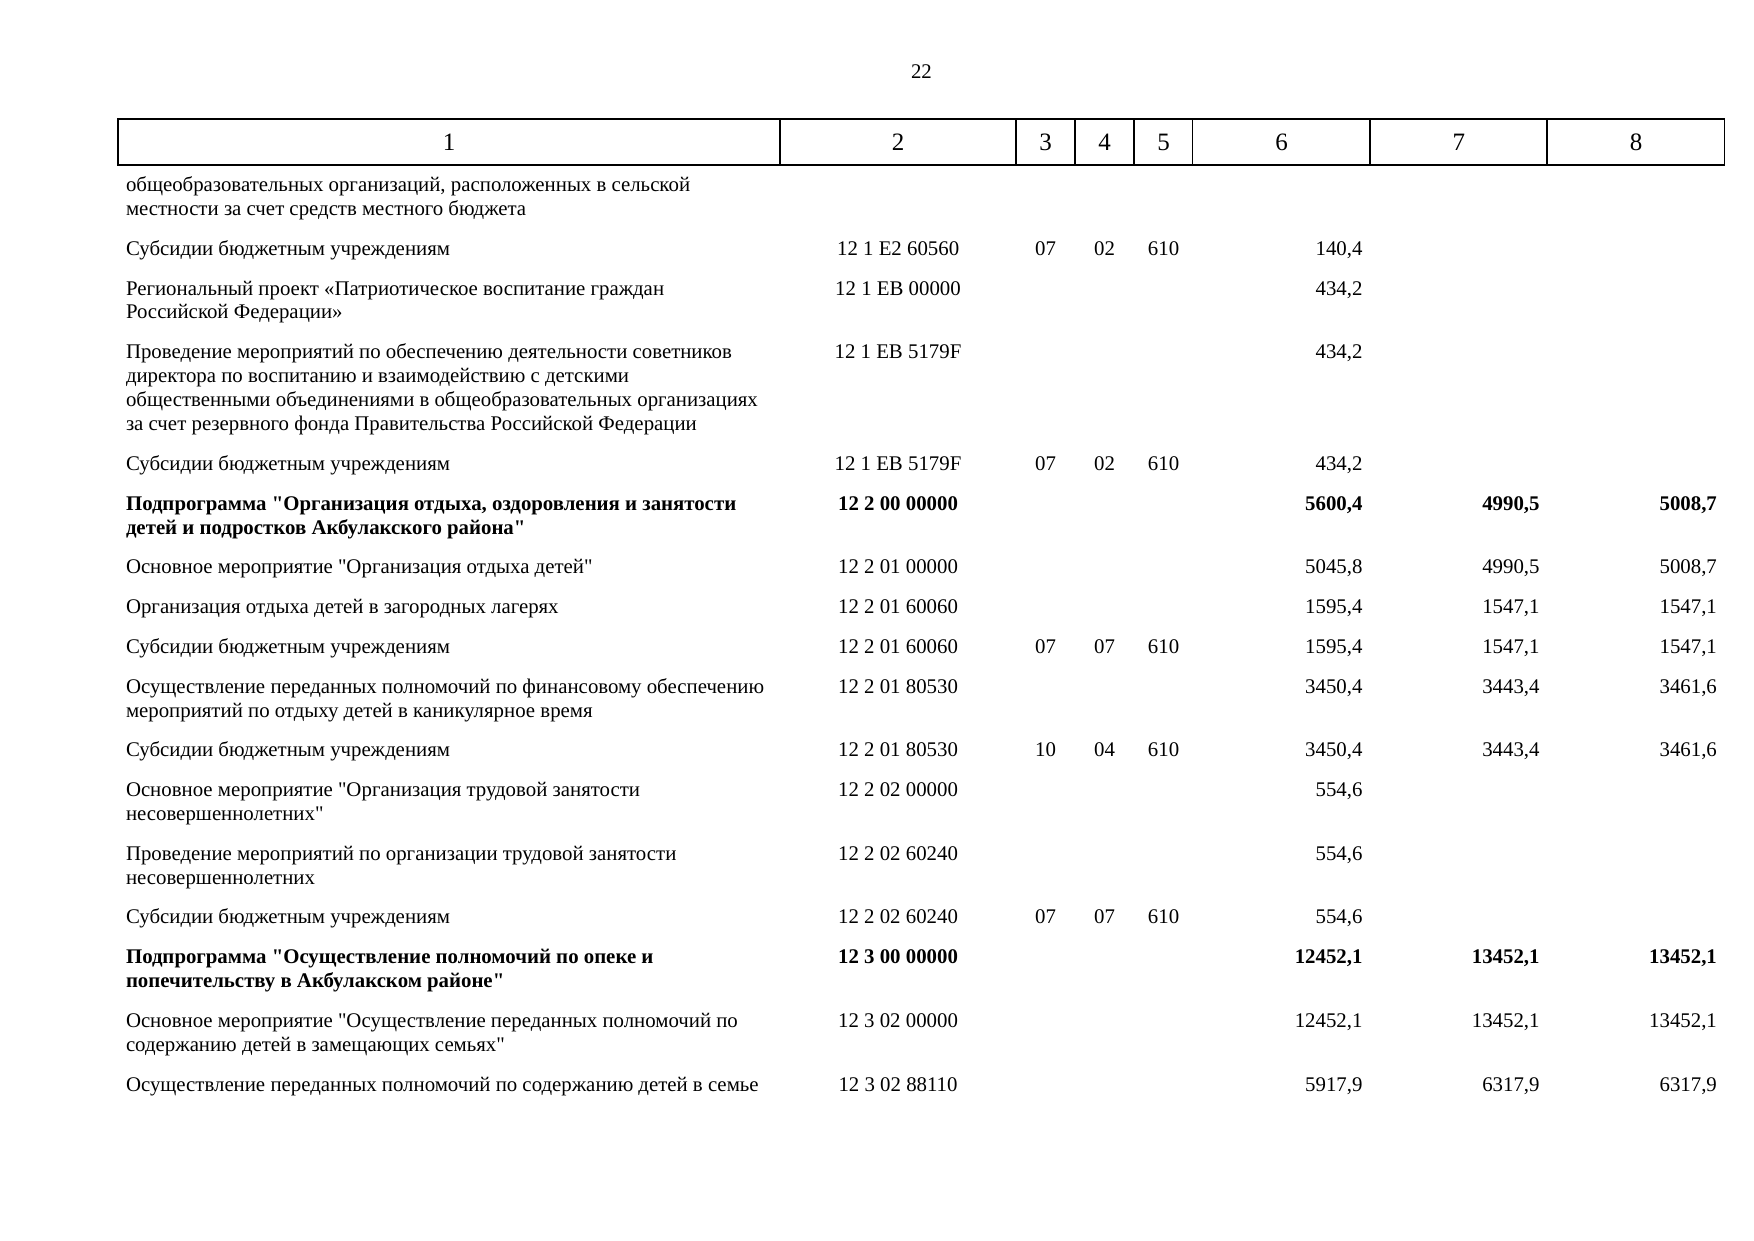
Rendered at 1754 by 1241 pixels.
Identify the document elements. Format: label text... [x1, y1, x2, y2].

table_cell [1370, 331, 1547, 443]
table_header [119, 120, 779, 164]
table_cell 5600,4 [1193, 483, 1370, 547]
table_cell Субсидии бюджетным учреждениям [118, 443, 780, 483]
table_cell 07 [1016, 626, 1075, 666]
table_cell [1016, 586, 1075, 626]
table_cell 07 [1016, 228, 1075, 268]
table_cell 434,2 [1193, 443, 1370, 483]
table_cell [1075, 586, 1134, 626]
table_cell [1370, 443, 1547, 483]
table_cell Основное мероприятие "Осуществление переданных полномочий по содержанию детей в замещающих семьях" [118, 1000, 780, 1064]
table_cell 02 [1075, 228, 1134, 268]
table_header 8 [1555, 128, 1716, 156]
table_cell 3443,4 [1370, 730, 1547, 769]
table_cell Субсидии бюджетным учреждениям [118, 228, 780, 268]
table_header 4 [1083, 128, 1126, 156]
table_cell [1134, 833, 1193, 897]
table_cell 5917,9 [1193, 1064, 1370, 1103]
table_cell 3450,4 [1193, 730, 1370, 769]
table_cell [1370, 166, 1547, 228]
table_cell 3450,4 [1193, 666, 1370, 729]
table_cell 140,4 [1193, 228, 1370, 268]
table_cell [1134, 769, 1193, 833]
table_cell 12 2 02 60240 [780, 833, 1016, 897]
table_cell 434,2 [1193, 268, 1370, 331]
table_cell 12 1 EB 00000 [780, 268, 1016, 331]
table_cell 12452,1 [1193, 936, 1370, 1000]
table_cell [1134, 936, 1193, 1000]
table_cell [1016, 936, 1075, 1000]
table_cell 13452,1 [1370, 936, 1547, 1000]
table_cell [1370, 833, 1547, 897]
table_header [781, 120, 1015, 164]
table_cell [1370, 228, 1547, 268]
table_cell Проведение мероприятий по организации трудовой занятости несовершеннолетних [118, 833, 780, 897]
table_header 2 [788, 128, 1008, 156]
table_cell [1370, 268, 1547, 331]
table_cell 610 [1134, 730, 1193, 769]
table_cell [1193, 166, 1370, 228]
table_cell Подпрограмма "Организация отдыха, оздоровления и занятости детей и подростков Акбулакского района" [118, 483, 780, 547]
table_cell [1134, 666, 1193, 729]
table_cell 13452,1 [1370, 1000, 1547, 1064]
table_cell Региональный проект «Патриотическое воспитание граждан Российской Федерации» [118, 268, 780, 331]
table_cell [1016, 166, 1075, 228]
table_cell Субсидии бюджетным учреждениям [118, 626, 780, 666]
table_cell [1547, 331, 1724, 443]
table_cell Основное мероприятие "Организация трудовой занятости несовершеннолетних" [118, 769, 780, 833]
table_cell 4990,5 [1370, 483, 1547, 547]
table_header [1371, 120, 1546, 164]
table_cell Подпрограмма "Осуществление полномочий по опеке и попечительству в Акбулакском районе" [118, 936, 780, 1000]
table_cell 12 2 00 00000 [780, 483, 1016, 547]
table_cell 3461,6 [1547, 666, 1724, 729]
table_cell 12 2 01 60060 [780, 586, 1016, 626]
table_cell 610 [1134, 443, 1193, 483]
table_cell [1075, 547, 1134, 586]
table_cell [1075, 268, 1134, 331]
table_cell 07 [1075, 626, 1134, 666]
table_header [1076, 120, 1133, 164]
table_cell Субсидии бюджетным учреждениям [118, 897, 780, 936]
table_cell 4990,5 [1370, 547, 1547, 586]
table_cell 12 3 02 00000 [780, 1000, 1016, 1064]
table_cell 12 2 01 80530 [780, 730, 1016, 769]
table_cell [1134, 268, 1193, 331]
table_cell 07 [1075, 897, 1134, 936]
table_header 1 [126, 128, 772, 156]
table_cell 12 3 02 88110 [780, 1064, 1016, 1103]
table_cell 12 2 02 60240 [780, 897, 1016, 936]
table_cell [780, 166, 1016, 228]
table_cell [1075, 769, 1134, 833]
table_cell 10 [1016, 730, 1075, 769]
table_cell 12 1 E2 60560 [780, 228, 1016, 268]
table_cell [1547, 166, 1724, 228]
table_cell 1547,1 [1370, 626, 1547, 666]
table_cell 12 1 EB 5179F [780, 331, 1016, 443]
table_cell [1075, 1064, 1134, 1103]
table_cell [1370, 897, 1547, 936]
table_cell [1547, 769, 1724, 833]
table_cell 434,2 [1193, 331, 1370, 443]
table_cell [1016, 547, 1075, 586]
table_cell [1016, 769, 1075, 833]
table_cell [1075, 666, 1134, 729]
table_cell 13452,1 [1547, 936, 1724, 1000]
table_header 6 [1201, 128, 1362, 156]
table_cell [1016, 483, 1075, 547]
table_cell Осуществление переданных полномочий по содержанию детей в семье [118, 1064, 780, 1103]
table_cell 1547,1 [1370, 586, 1547, 626]
table_cell 12452,1 [1193, 1000, 1370, 1064]
table_cell [1075, 833, 1134, 897]
table_cell [1075, 166, 1134, 228]
table_cell [1547, 443, 1724, 483]
table_cell 1547,1 [1547, 626, 1724, 666]
table_cell 5008,7 [1547, 547, 1724, 586]
table_cell 12 2 01 60060 [780, 626, 1016, 666]
table_cell 12 2 02 00000 [780, 769, 1016, 833]
table_cell [1075, 483, 1134, 547]
table_cell 610 [1134, 228, 1193, 268]
table_cell [1016, 1000, 1075, 1064]
table_cell Организация отдыха детей в загородных лагерях [118, 586, 780, 626]
table_cell 12 1 EB 5179F [780, 443, 1016, 483]
table_cell 12 2 01 80530 [780, 666, 1016, 729]
table_cell [1134, 547, 1193, 586]
table_cell [1134, 166, 1193, 228]
table_cell 6317,9 [1547, 1064, 1724, 1103]
table_cell [1016, 331, 1075, 443]
table_cell [1016, 666, 1075, 729]
table_cell 07 [1016, 897, 1075, 936]
table_cell Осуществление переданных полномочий по финансовому обеспечению мероприятий по отдыху детей в каникулярное время [118, 666, 780, 729]
table_cell [1075, 331, 1134, 443]
table_cell общеобразовательных организаций, расположенных в сельской местности за счет средств местного бюджета [118, 166, 780, 228]
table_cell [1547, 228, 1724, 268]
table_cell 554,6 [1193, 769, 1370, 833]
table_cell 1595,4 [1193, 626, 1370, 666]
table_header 3 [1024, 128, 1067, 156]
table_cell 07 [1016, 443, 1075, 483]
table_cell [1016, 1064, 1075, 1103]
table_header 7 [1378, 128, 1539, 156]
table_header [1017, 120, 1074, 164]
table_cell Субсидии бюджетным учреждениям [118, 730, 780, 769]
table_cell 6317,9 [1370, 1064, 1547, 1103]
table_cell 13452,1 [1547, 1000, 1724, 1064]
table_cell [1134, 331, 1193, 443]
table_cell [1016, 833, 1075, 897]
table_header [1193, 120, 1369, 164]
table_cell 02 [1075, 443, 1134, 483]
table_cell Проведение мероприятий по обеспечению деятельности советников директора по воспитанию и взаимодействию с детскими общественными объединениями в общеобразовательных организациях за счет резервного фонда Правительства Российской Федерации [118, 331, 780, 443]
table_cell 1547,1 [1547, 586, 1724, 626]
table_cell [1547, 268, 1724, 331]
table_cell 554,6 [1193, 897, 1370, 936]
table_cell 12 2 01 00000 [780, 547, 1016, 586]
table_cell 610 [1134, 626, 1193, 666]
table_cell [1134, 586, 1193, 626]
table_cell [1134, 1000, 1193, 1064]
table_cell [1134, 1064, 1193, 1103]
table_cell [1075, 1000, 1134, 1064]
table_cell 04 [1075, 730, 1134, 769]
table_cell [1134, 483, 1193, 547]
table_cell [1370, 769, 1547, 833]
table_cell [1016, 268, 1075, 331]
table_cell 3443,4 [1370, 666, 1547, 729]
table_cell 3461,6 [1547, 730, 1724, 769]
table_cell [1075, 936, 1134, 1000]
table_header 5 [1142, 128, 1185, 156]
table_cell 610 [1134, 897, 1193, 936]
table_cell 554,6 [1193, 833, 1370, 897]
table_cell [1547, 897, 1724, 936]
table_cell [1547, 833, 1724, 897]
table_cell 1595,4 [1193, 586, 1370, 626]
table_cell 5045,8 [1193, 547, 1370, 586]
table_cell Основное мероприятие "Организация отдыха детей" [118, 547, 780, 586]
table_header [1548, 120, 1724, 164]
table_cell 5008,7 [1547, 483, 1724, 547]
table_cell 12 3 00 00000 [780, 936, 1016, 1000]
table_header [1135, 120, 1192, 164]
